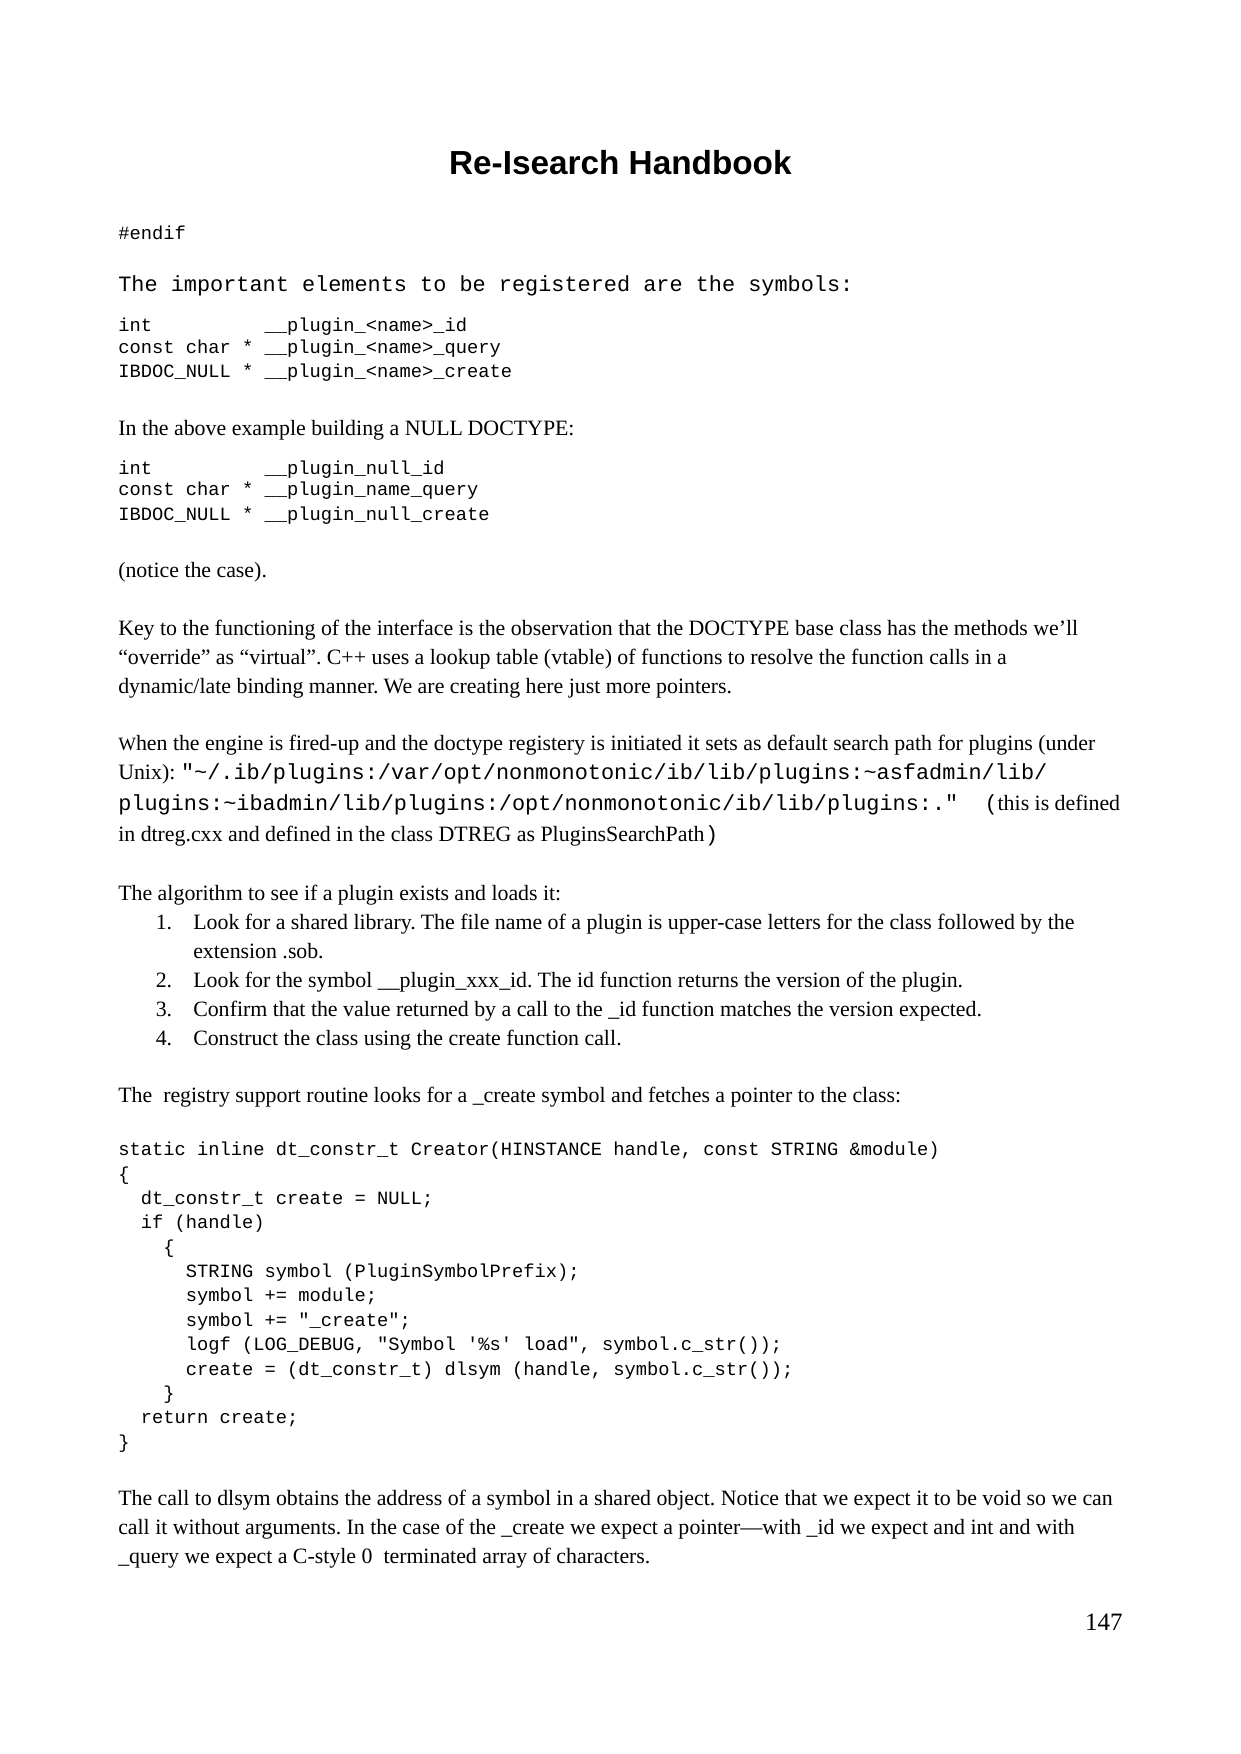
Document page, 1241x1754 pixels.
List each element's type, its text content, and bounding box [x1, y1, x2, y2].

text In the above example building a NULL DOCTYPE: [118, 415, 1122, 440]
text The important elements to be registered are the symbols: [118, 273, 1122, 298]
text When the engine is fired-up and the doctype registery is initiated it sets as default search path for plugins (under Unix): "~/.ib/plugins:/var/opt/nonmonotonic/ib/lib/plugins:~asfadmin/lib/plugins:~ibadmin/lib/plugins:/opt/nonmonotonic/ib/lib/plugins:." (this is defined in dtreg.cxx and defined in the class DTREG as PluginsSearchPath) [118, 730, 1122, 848]
list Look for a shared library. The file name of a plugin is upper-case letters for the class followed by the extension .sob. [156, 909, 1122, 963]
text create = (dt_constr_t) dlsym (handle, symbol.c_str()); [118, 1359, 1122, 1381]
text } [118, 1432, 1122, 1454]
text The algorithm to see if a plugin exists and loads it: [118, 880, 1122, 905]
text The registry support routine looks for a _create symbol and fetches a pointer to the class: [118, 1082, 1122, 1108]
text { [118, 1164, 1122, 1186]
list Look for the symbol __plugin_xxx_id. The id function returns the version of the plugin. [156, 967, 1122, 992]
text int __plugin_null_id [118, 459, 1122, 480]
text int __plugin_<name>_id [118, 316, 1122, 337]
text Key to the functioning of the interface is the observation that the DOCTYPE base class has the methods we’ll “override” as “virtual”. C++ uses a lookup table (vtable) of functions to resolve the function calls in a dynamic/late binding manner. We are creating here just more pointers. [118, 615, 1122, 698]
text #endif [118, 224, 1122, 245]
text } [118, 1384, 1122, 1405]
text IBDOC_NULL * __plugin_<name>_create [118, 362, 1122, 383]
list Confirm that the value returned by a call to the _id function matches the version expected. [156, 996, 1122, 1021]
text symbol += module; [118, 1286, 1122, 1307]
text static inline dt_constr_t Creator(HINSTANCE handle, const STRING &module) [118, 1140, 1122, 1161]
text IBDOC_NULL * __plugin_null_create [118, 504, 1122, 526]
text (notice the case). [118, 557, 1122, 582]
text const char * __plugin_<name>_query [118, 337, 1122, 359]
text The call to dlsym obtains the address of a symbol in a shared object. Notice that we expect it to be void so we can call it without arguments. In the case of the _create we expect a pointer—with _id we expect and int and with _query we expect a C-style 0 terminated array of characters. [118, 1485, 1122, 1568]
text logf (LOG_DEBUG, "Symbol '%s' load", symbol.c_str()); [118, 1335, 1122, 1356]
text return create; [118, 1408, 1122, 1429]
list Construct the class using the create function call. [156, 1025, 1122, 1050]
text if (handle) [118, 1213, 1122, 1234]
text symbol += "_create"; [118, 1311, 1122, 1332]
text dt_constr_t create = NULL; [118, 1189, 1122, 1210]
text const char * __plugin_name_query [118, 480, 1122, 501]
text { [118, 1237, 1122, 1259]
text STRING symbol (PluginSymbolPrefix); [118, 1262, 1122, 1283]
